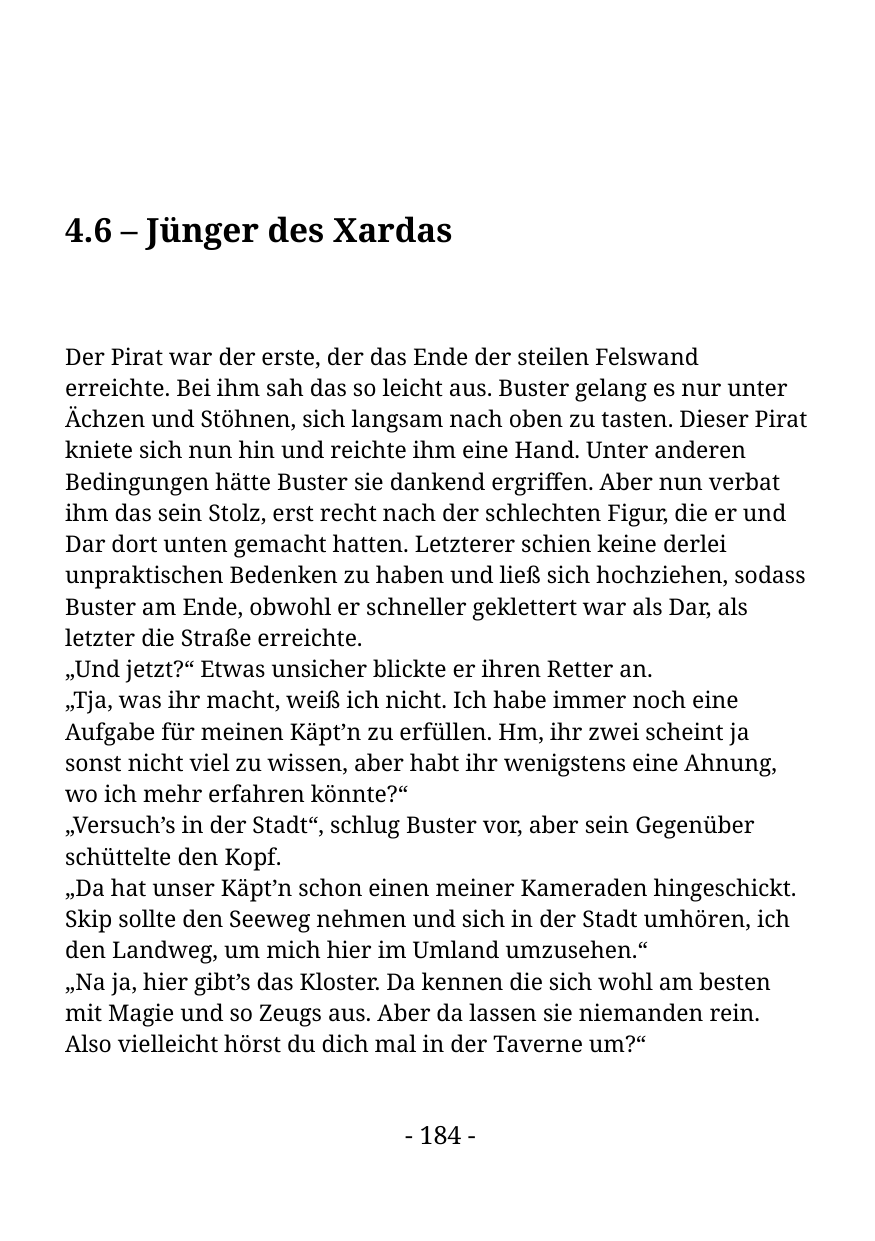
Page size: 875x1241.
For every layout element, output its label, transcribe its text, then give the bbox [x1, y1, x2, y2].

text Der Pirat war der erste, der das Ende der steilen Felswand erreichte. Bei ihm sah das so leicht aus. Buster gelang es nur unter Ächzen und Stöhnen, sich langsam nach oben zu tasten. Dieser Pirat kniete sich nun hin und reichte ihm eine Hand. Unter anderen Bedingungen hätte Buster sie dankend ergriffen. Aber nun verbat ihm das sein Stolz, erst recht nach der schlechten Figur, die er und Dar dort unten gemacht hatten. Letzterer schien keine derlei unpraktischen Bedenken zu haben und ließ sich hochziehen, sodass Buster am Ende, obwohl er schneller geklettert war als Dar, als letzter die Straße erreichte. „Und jetzt?“ Etwas unsicher blickte er ihren Retter an. „Tja, was ihr macht, weiß ich nicht. Ich habe immer noch eine Aufgabe für meinen Käpt’n zu erfüllen. Hm, ihr zwei scheint ja sonst nicht viel zu wissen, aber habt ihr wenigstens eine Ahnung, wo ich mehr erfahren könnte?“ „Versuch’s in der Stadt“, schlug Buster vor, aber sein Gegenüber schüttelte den Kopf. „Da hat unser Käpt’n schon einen meiner Kameraden hingeschickt. Skip sollte den Seeweg nehmen und sich in der Stadt umhören, ich den Landweg, um mich hier im Umland umzusehen.“ „Na ja, hier gibt’s das Kloster. Da kennen die sich wohl am besten mit Magie und so Zeugs aus. Aber da lassen sie niemanden rein. Also vielleicht hörst du dich mal in der Taverne um?“ [65, 341, 809, 1059]
subtitle 4.6 – Jünger des Xardas [65, 207, 809, 252]
